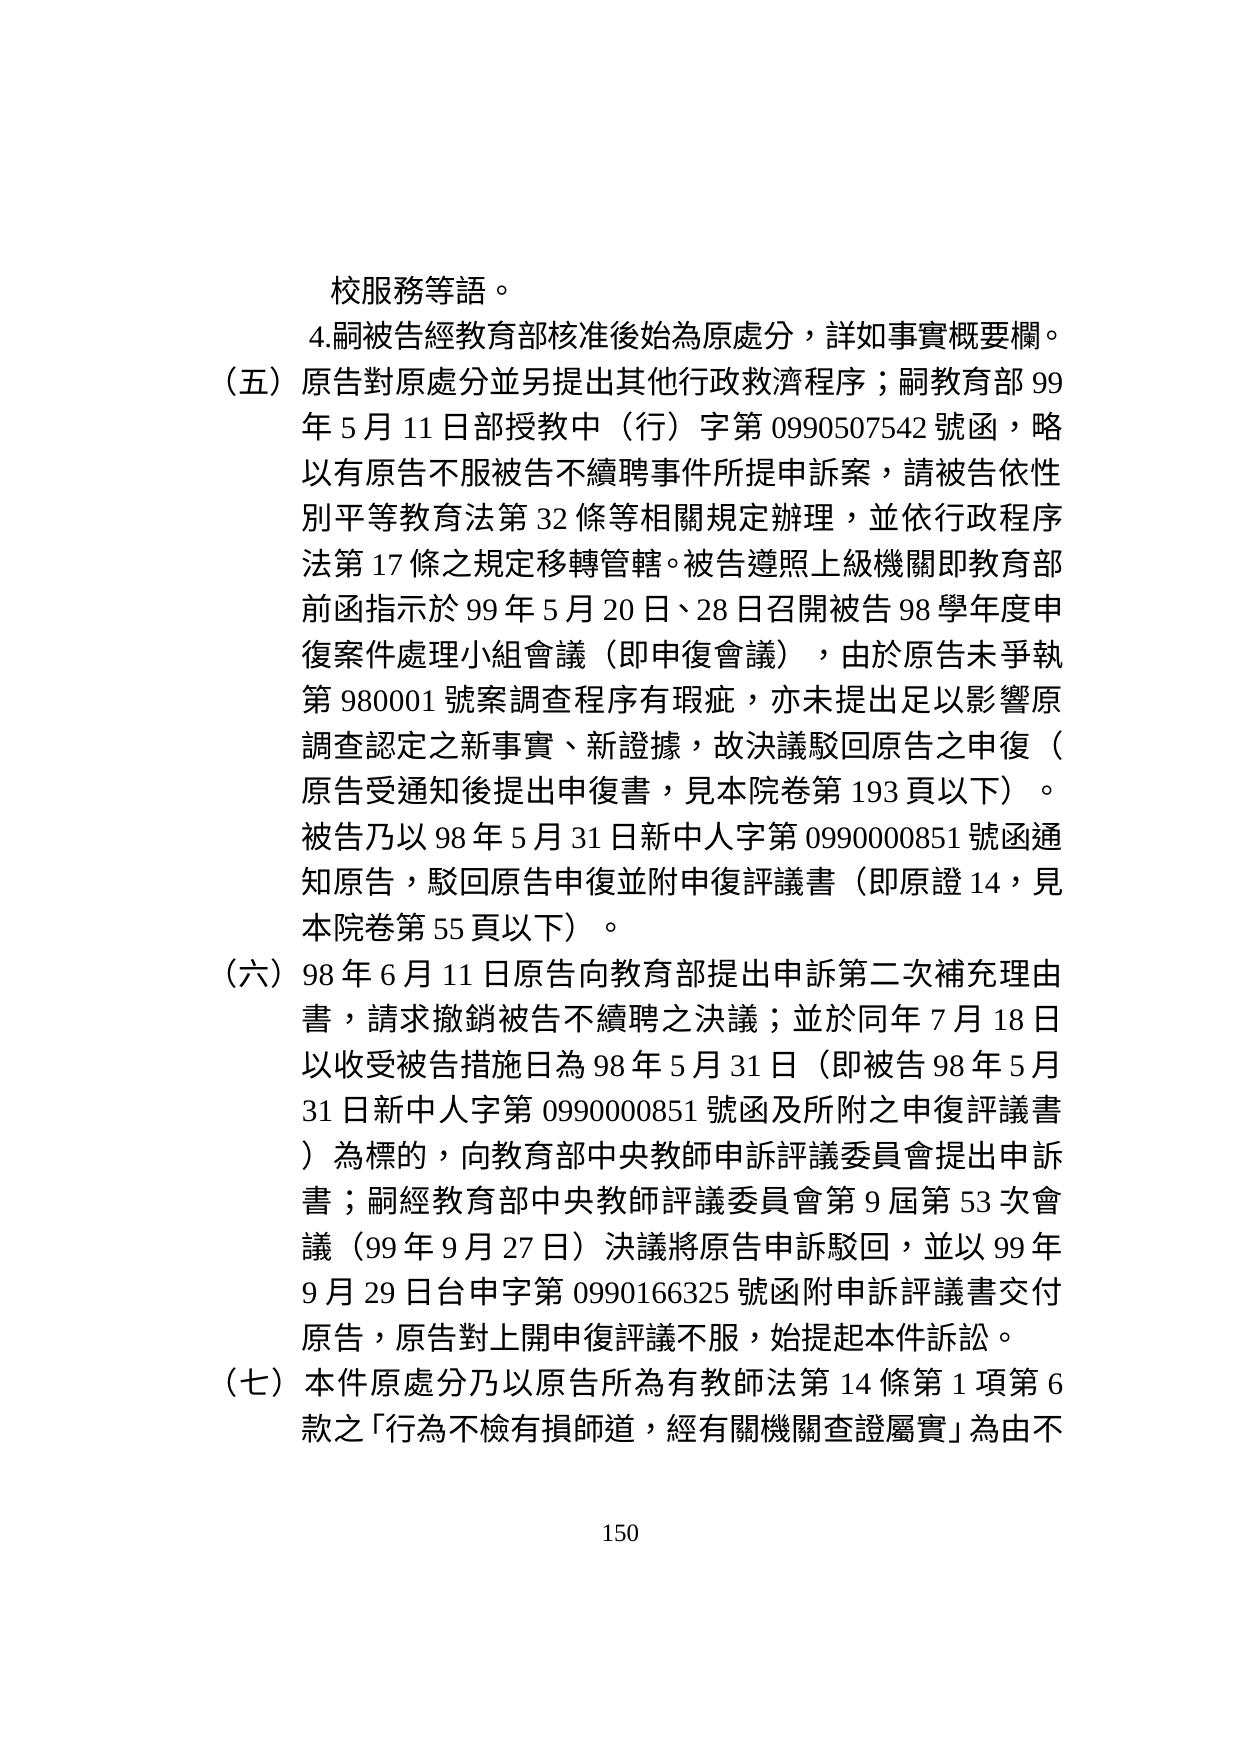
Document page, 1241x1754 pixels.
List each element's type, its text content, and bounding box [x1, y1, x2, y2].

text （七）本件原處分乃以原告所為有教師法第14條第1項第6款之「行為不檢有損師道，經有關機關查證屬實」為由不 [206, 1358, 1063, 1449]
text （六）98年6月11日原告向教育部提出申訴第二次補充理由書，請求撤銷被告不續聘之決議；並於同年7月18日以收受被告措施日為98年5月31日（即被告98年5月31日新中人字第0990000851號函及所附之申復評議書）為標的，向教育部中央教師申訴評議委員會提出申訴書；嗣經教育部中央教師評議委員會第9屆第53次會議（99年9月27日）決議將原告申訴駁回，並以99年9月29日台申字第0990166325號函附申訴評議書交付原告，原告對上開申復評議不服，始提起本件訴訟。 [206, 949, 1063, 1358]
text 校服務等語。 [308, 266, 1063, 311]
text 4.嗣被告經教育部核准後始為原處分，詳如事實概要欄。 [308, 311, 1063, 357]
text （五）原告對原處分並另提出其他行政救濟程序；嗣教育部99年5月11日部授教中（行）字第0990507542號函，略以有原告不服被告不續聘事件所提申訴案，請被告依性別平等教育法第32條等相關規定辦理，並依行政程序法第17條之規定移轉管轄。被告遵照上級機關即教育部前函指示於99年5月20日、28日召開被告98學年度申復案件處理小組會議（即申復會議），由於原告未爭執第980001號案調查程序有瑕疵，亦未提出足以影響原調查認定之新事實、新證據，故決議駁回原告之申復（原告受通知後提出申復書，見本院卷第193頁以下）。被告乃以98年5月31日新中人字第0990000851號函通知原告，駁回原告申復並附申復評議書（即原證14，見本院卷第55頁以下）。 [206, 357, 1063, 949]
